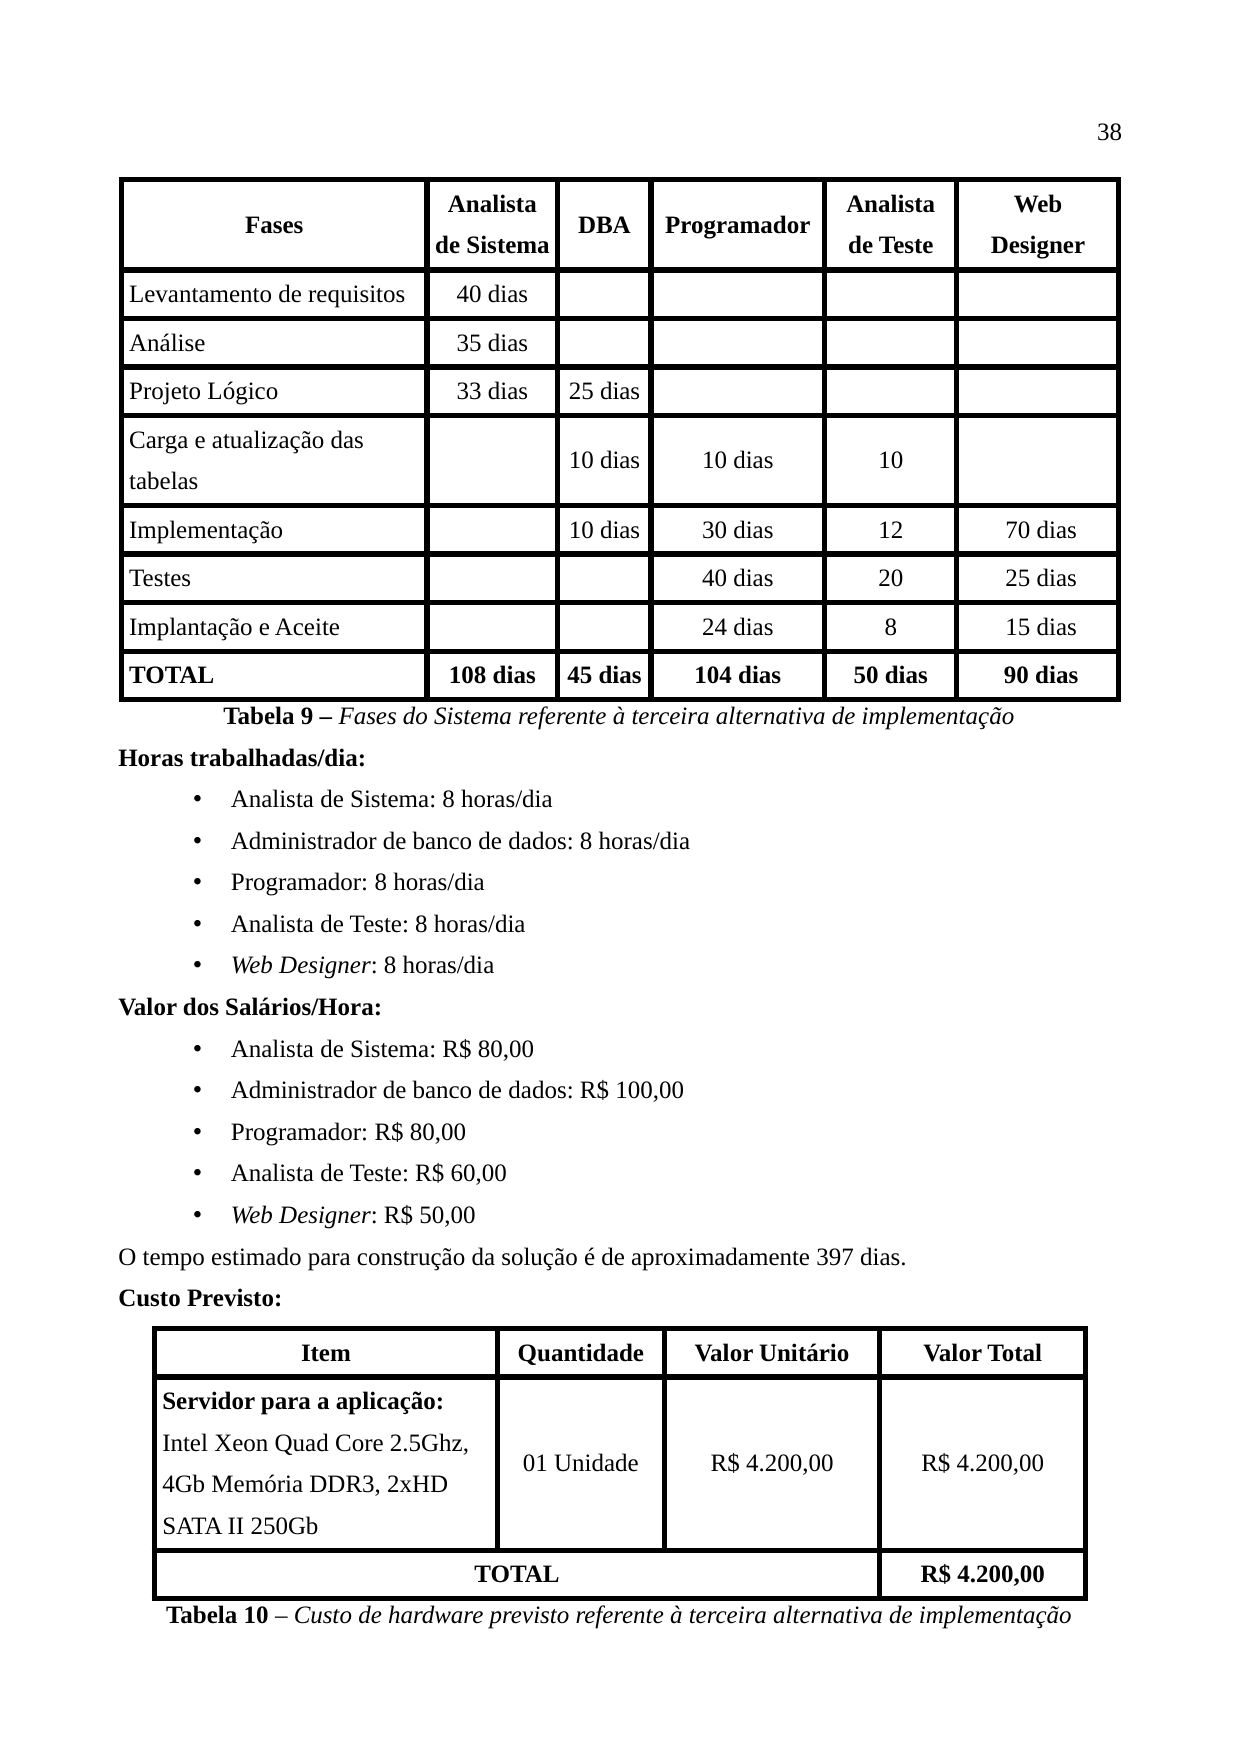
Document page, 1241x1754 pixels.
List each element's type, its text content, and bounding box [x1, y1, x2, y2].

table_cell 01 Unidade [500, 1380, 662, 1547]
table_cell 24 dias [654, 605, 822, 648]
table_cell 10 dias [654, 418, 822, 503]
table_cell Carga e atualização das tabelas [124, 418, 424, 503]
table_cell 12 [827, 508, 954, 551]
table_cell R$ 4.200,00 [667, 1380, 877, 1547]
table_cell Análise [124, 321, 424, 364]
list Web Designer: 8 horas/dia [193, 952, 1122, 979]
table_cell 33 dias [430, 370, 555, 413]
table_cell 40 dias [430, 273, 555, 316]
table_cell 50 dias [827, 654, 954, 697]
list Programador: R$ 80,00 [193, 1118, 1122, 1146]
table_cell [560, 321, 648, 364]
table_cell Projeto Lógico [124, 370, 424, 413]
table_header Valor Total [882, 1331, 1083, 1374]
table_cell R$ 4.200,00 [882, 1380, 1083, 1547]
table_header Quantidade [500, 1331, 662, 1374]
table_cell 10 dias [560, 508, 648, 551]
table_cell 90 dias [959, 654, 1116, 697]
table_cell [430, 418, 555, 503]
text Tabela 9 – Fases do Sistema referente à terceira alternativa de implementação [118, 702, 1122, 730]
table_header Fases [124, 182, 424, 267]
table_cell 10 dias [560, 418, 648, 503]
table_cell [827, 273, 954, 316]
table_cell [959, 273, 1116, 316]
table_cell [560, 273, 648, 316]
table_cell [654, 321, 822, 364]
table_header Valor Unitário [667, 1331, 877, 1374]
table_cell 20 [827, 557, 954, 600]
table_header Item [157, 1331, 495, 1374]
table_cell Servidor para a aplicação: Intel Xeon Quad Core 2.5Ghz, 4Gb Memória DDR3, 2xHD SATA II 250Gb [157, 1380, 495, 1547]
table_cell TOTAL [157, 1553, 877, 1596]
table_cell TOTAL [124, 654, 424, 697]
table_cell [560, 605, 648, 648]
table_cell Testes [124, 557, 424, 600]
table_cell 15 dias [959, 605, 1116, 648]
list Analista de Teste: 8 horas/dia [193, 910, 1122, 938]
table_header Analista de Teste [827, 182, 954, 267]
table_cell [430, 508, 555, 551]
table_cell Implementação [124, 508, 424, 551]
text Valor dos Salários/Hora: [118, 993, 1122, 1021]
table_header DBA [560, 182, 648, 267]
text O tempo estimado para construção da solução é de aproximadamente 397 dias. [118, 1243, 1122, 1270]
table_cell [959, 370, 1116, 413]
table_cell 25 dias [560, 370, 648, 413]
table_cell R$ 4.200,00 [882, 1553, 1083, 1596]
table_cell 40 dias [654, 557, 822, 600]
text Tabela 10 – Custo de hardware previsto referente à terceira alternativa de implementação [118, 1601, 1122, 1629]
text Custo Previsto: [118, 1284, 1122, 1312]
table_header Web Designer [959, 182, 1116, 267]
text Horas trabalhadas/dia: [118, 744, 1122, 772]
list Analista de Sistema: R$ 80,00 [193, 1035, 1122, 1062]
table_cell 8 [827, 605, 954, 648]
table_cell [827, 370, 954, 413]
list Analista de Sistema: 8 horas/dia [193, 785, 1122, 813]
table_cell [827, 321, 954, 364]
table_header Analista de Sistema [430, 182, 555, 267]
list Administrador de banco de dados: 8 horas/dia [193, 827, 1122, 855]
table_cell [654, 370, 822, 413]
table_cell 108 dias [430, 654, 555, 697]
table_cell 30 dias [654, 508, 822, 551]
table_cell [430, 557, 555, 600]
table_cell 104 dias [654, 654, 822, 697]
table_cell 45 dias [560, 654, 648, 697]
table_cell 10 [827, 418, 954, 503]
table_cell 35 dias [430, 321, 555, 364]
list Web Designer: R$ 50,00 [193, 1201, 1122, 1229]
table_cell Implantação e Aceite [124, 605, 424, 648]
table_cell [654, 273, 822, 316]
table_cell [560, 557, 648, 600]
table_header Programador [654, 182, 822, 267]
table_cell [959, 418, 1116, 503]
table_cell [959, 321, 1116, 364]
list Programador: 8 horas/dia [193, 868, 1122, 896]
table_cell [430, 605, 555, 648]
list Administrador de banco de dados: R$ 100,00 [193, 1076, 1122, 1104]
table_cell 25 dias [959, 557, 1116, 600]
list Analista de Teste: R$ 60,00 [193, 1159, 1122, 1187]
table_cell Levantamento de requisitos [124, 273, 424, 316]
table_cell 70 dias [959, 508, 1116, 551]
